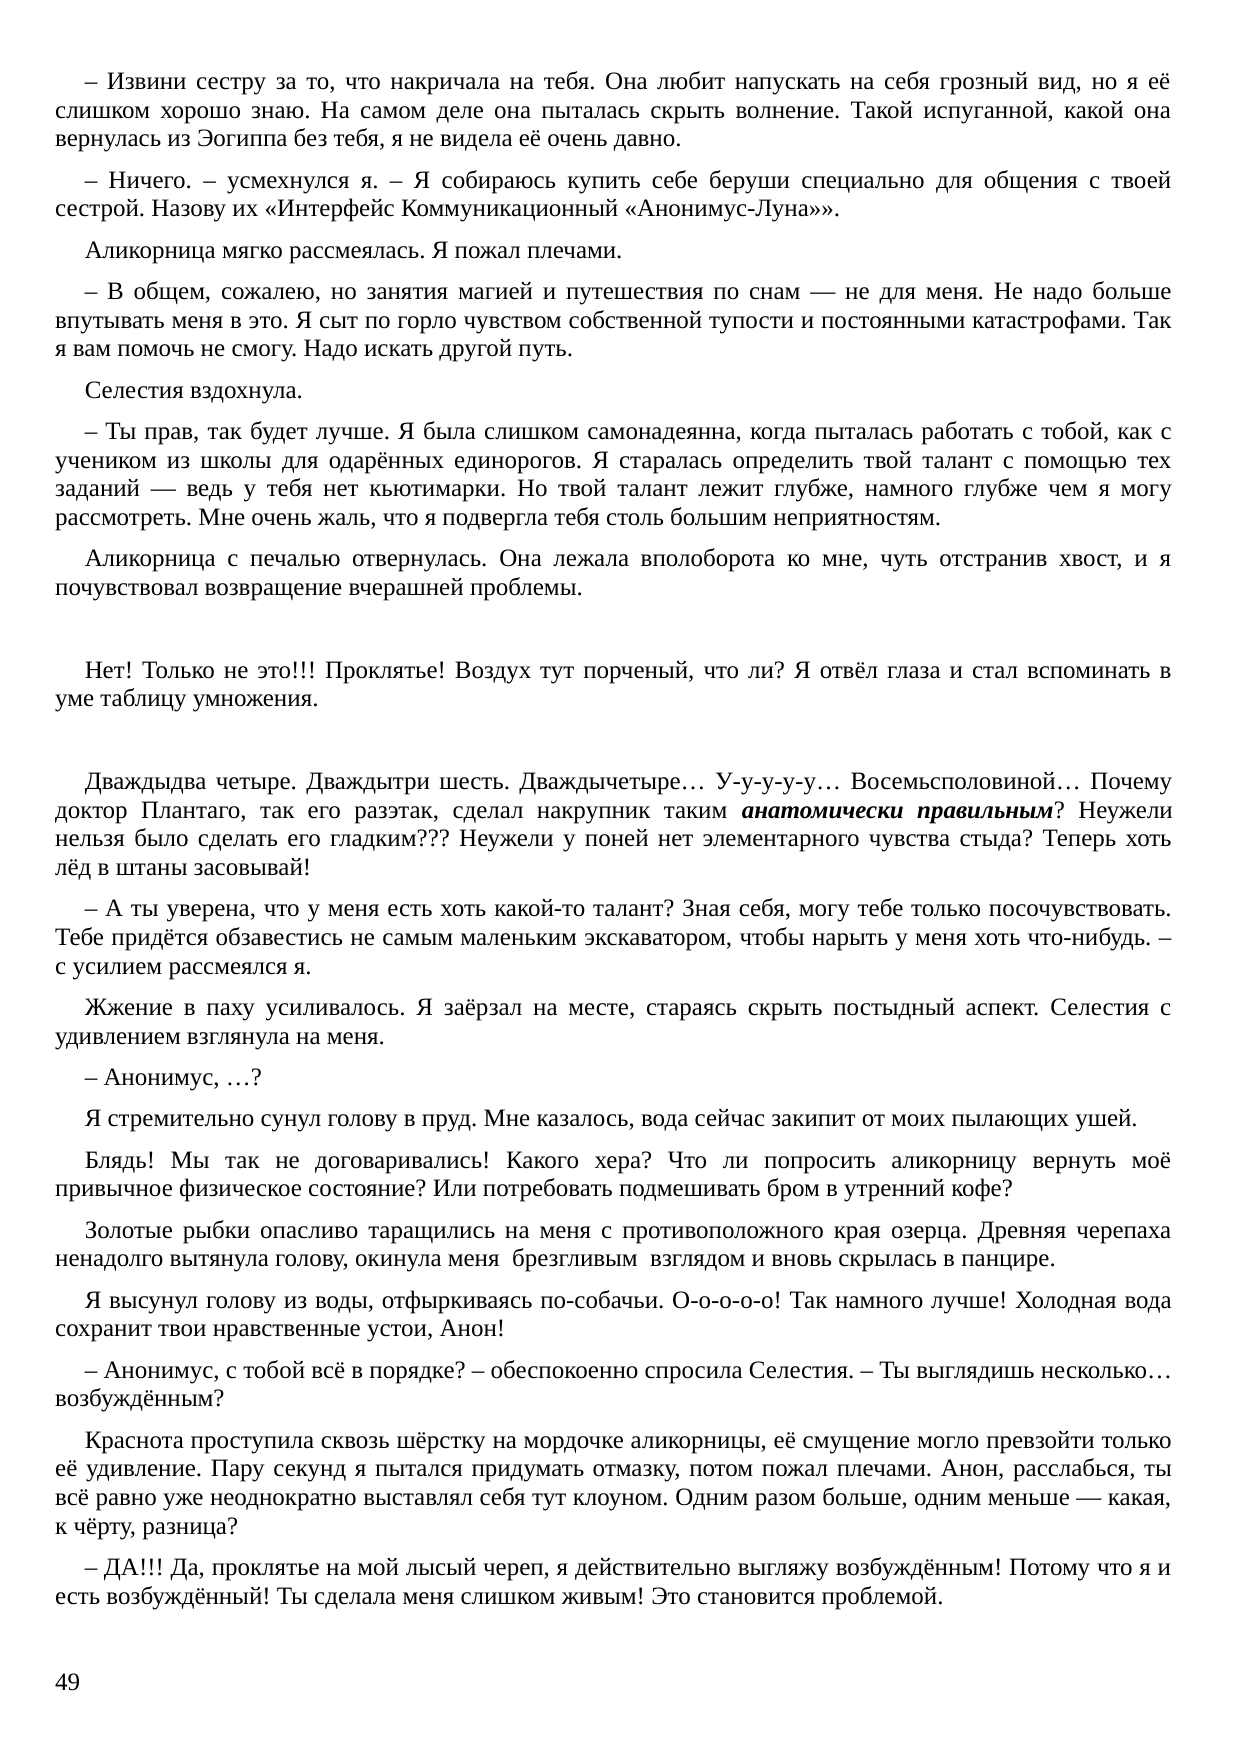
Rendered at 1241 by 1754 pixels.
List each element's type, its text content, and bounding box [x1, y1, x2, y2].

text Нет! Только не это!!! Проклятье! Воздух тут порченый, что ли? Я отвёл глаза и стал вспоминать в уме таблицу умножения. [55, 655, 1173, 712]
text Я высунул голову из воды, отфыркиваясь по-собачьи. О-о-о-о-о! Так намного лучше! Холодная вода сохранит твои нравственные устои, Анон! [55, 1285, 1173, 1342]
text – В общем, сожалею, но занятия магией и путешествия по снам — не для меня. Не надо больше впутывать меня в это. Я сыт по горло чувством собственной тупости и постоянными катастрофами. Так я вам помочь не смогу. Надо искать другой путь. [55, 276, 1173, 362]
text Аликорница с печалью отвернулась. Она лежала вполоборота ко мне, чуть отстранив хвост, и я почувствовал возвращение вчерашней проблемы. [55, 543, 1173, 601]
text Аликорница мягко рассмеялась. Я пожал плечами. [55, 235, 1173, 263]
text Селестия вздохнула. [55, 375, 1173, 403]
text – Извини сестру за то, что накричала на тебя. Она любит напускать на себя грозный вид, но я её слишком хорошо знаю. На самом деле она пыталась скрыть волнение. Такой испуганной, какой она вернулась из Эогиппа без тебя, я не видела её очень давно. [55, 66, 1173, 152]
text Я стремительно сунул голову в пруд. Мне казалось, вода сейчас закипит от моих пылающих ушей. [55, 1103, 1173, 1132]
text – ДА!!! Да, проклятье на мой лысый череп, я действительно выгляжу возбуждённым! Потому что я и есть возбуждённый! Ты сделала меня слишком живым! Это становится проблемой. [55, 1552, 1173, 1610]
text – Ты прав, так будет лучше. Я была слишком самонадеянна, когда пыталась работать с тобой, как с учеником из школы для одарённых единорогов. Я старалась определить твой талант с помощью тех заданий — ведь у тебя нет кьютимарки. Но твой талант лежит глубже, намного глубже чем я могу рассмотреть. Мне очень жаль, что я подвергла тебя столь большим неприятностям. [55, 416, 1173, 531]
text Жжение в паху усиливалось. Я заёрзал на месте, стараясь скрыть постыдный аспект. Селестия с удивлением взглянула на меня. [55, 992, 1173, 1050]
text Дваждыдва четыре. Дваждытри шесть. Дваждычетыре… У-у-у-у-у… Восемьсполовиной… Почему доктор Плантаго, так его разэтак, сделал накрупник таким анатомически правильным? Неужели нельзя было сделать его гладким??? Неужели у поней нет элементарного чувства стыда? Теперь хоть лёд в штаны засовывай! [55, 766, 1173, 881]
text Золотые рыбки опасливо таращились на меня с противоположного края озерца. Древняя черепаха ненадолго вытянула голову, окинула меня брезгливым взглядом и вновь скрылась в панцире. [55, 1215, 1173, 1272]
text – А ты уверена, что у меня есть хоть какой-то талант? Зная себя, могу тебе только посочувствовать. Тебе придётся обзавестись не самым маленьким экскаватором, чтобы нарыть у меня хоть что-нибудь. – с усилием рассмеялся я. [55, 893, 1173, 980]
text – Анонимус, с тобой всё в порядке? – обеспокоенно спросила Селестия. – Ты выглядишь несколько… возбуждённым? [55, 1355, 1173, 1412]
text – Анонимус, …? [55, 1062, 1173, 1091]
text Краснота проступила сквозь шёрстку на мордочке аликорницы, её смущение могло превзойти только её удивление. Пару секунд я пытался придумать отмазку, потом пожал плечами. Анон, расслабься, ты всё равно уже неоднократно выставлял себя тут клоуном. Одним разом больше, одним меньше — какая, к чёрту, разница? [55, 1425, 1173, 1540]
text Блядь! Мы так не договаривались! Какого хера? Что ли попросить аликорницу вернуть моё привычное физическое состояние? Или потребовать подмешивать бром в утренний кофе? [55, 1145, 1173, 1202]
text – Ничего. – усмехнулся я. – Я собираюсь купить себе беруши специально для общения с твоей сестрой. Назову их «Интерфейс Коммуникационный «Анонимус-Луна»». [55, 165, 1173, 222]
